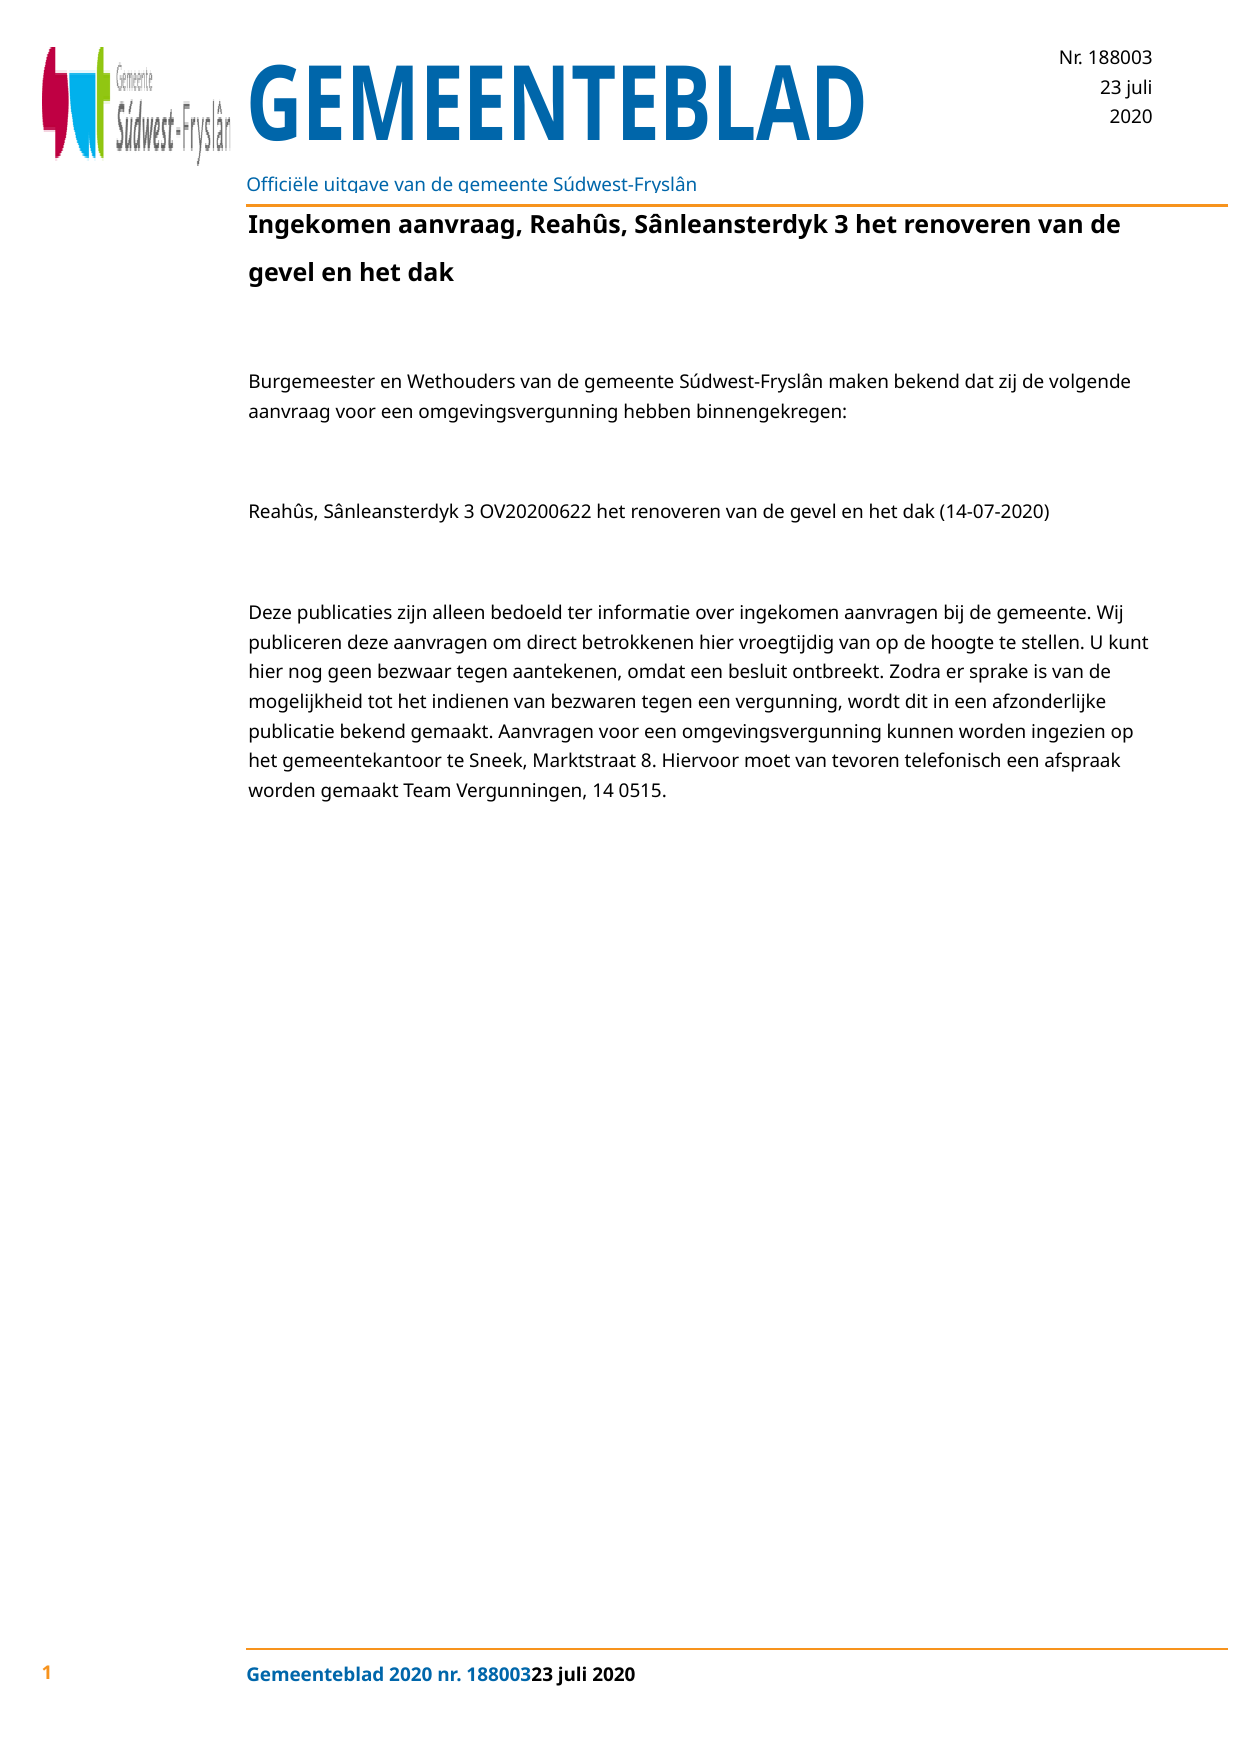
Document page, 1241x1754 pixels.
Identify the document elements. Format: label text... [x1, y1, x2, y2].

picture [41, 47, 231, 172]
text Reahûs, Sânleansterdyk 3 OV20200622 het renoveren van de gevel en het dak (14-07-2020) [248, 499, 1152, 524]
text Deze publicaties zijn alleen bedoeld ter informatie over ingekomen aanvragen bij de gemeente. Wij publiceren deze aanvragen om direct betrokkenen hier vroegtijdig van op de hoogte te stellen. U kunt hier nog geen bezwaar tegen aantekenen, omdat een besluit ontbreekt. Zodra er sprake is van de mogelijkheid tot het indienen van bezwaren tegen een vergunning, wordt dit in een afzonderlijke publicatie bekend gemaakt. Aanvragen voor een omgevingsvergunning kunnen worden ingezien op het gemeentekantoor te Sneek, Marktstraat 8. Hiervoor moet van tevoren telefonisch een afspraak worden gemaakt Team Vergunningen, 14 0515. [248, 599, 1152, 803]
text Ingekomen aanvraag, Reahûs, Sânleansterdyk 3 het renoveren van de gevel en het dak [248, 207, 1152, 288]
text Burgemeester en Wethouders van de gemeente Súdwest-Fryslân maken bekend dat zij de volgende aanvraag voor een omgevingsvergunning hebben binnengekregen: [248, 368, 1152, 424]
